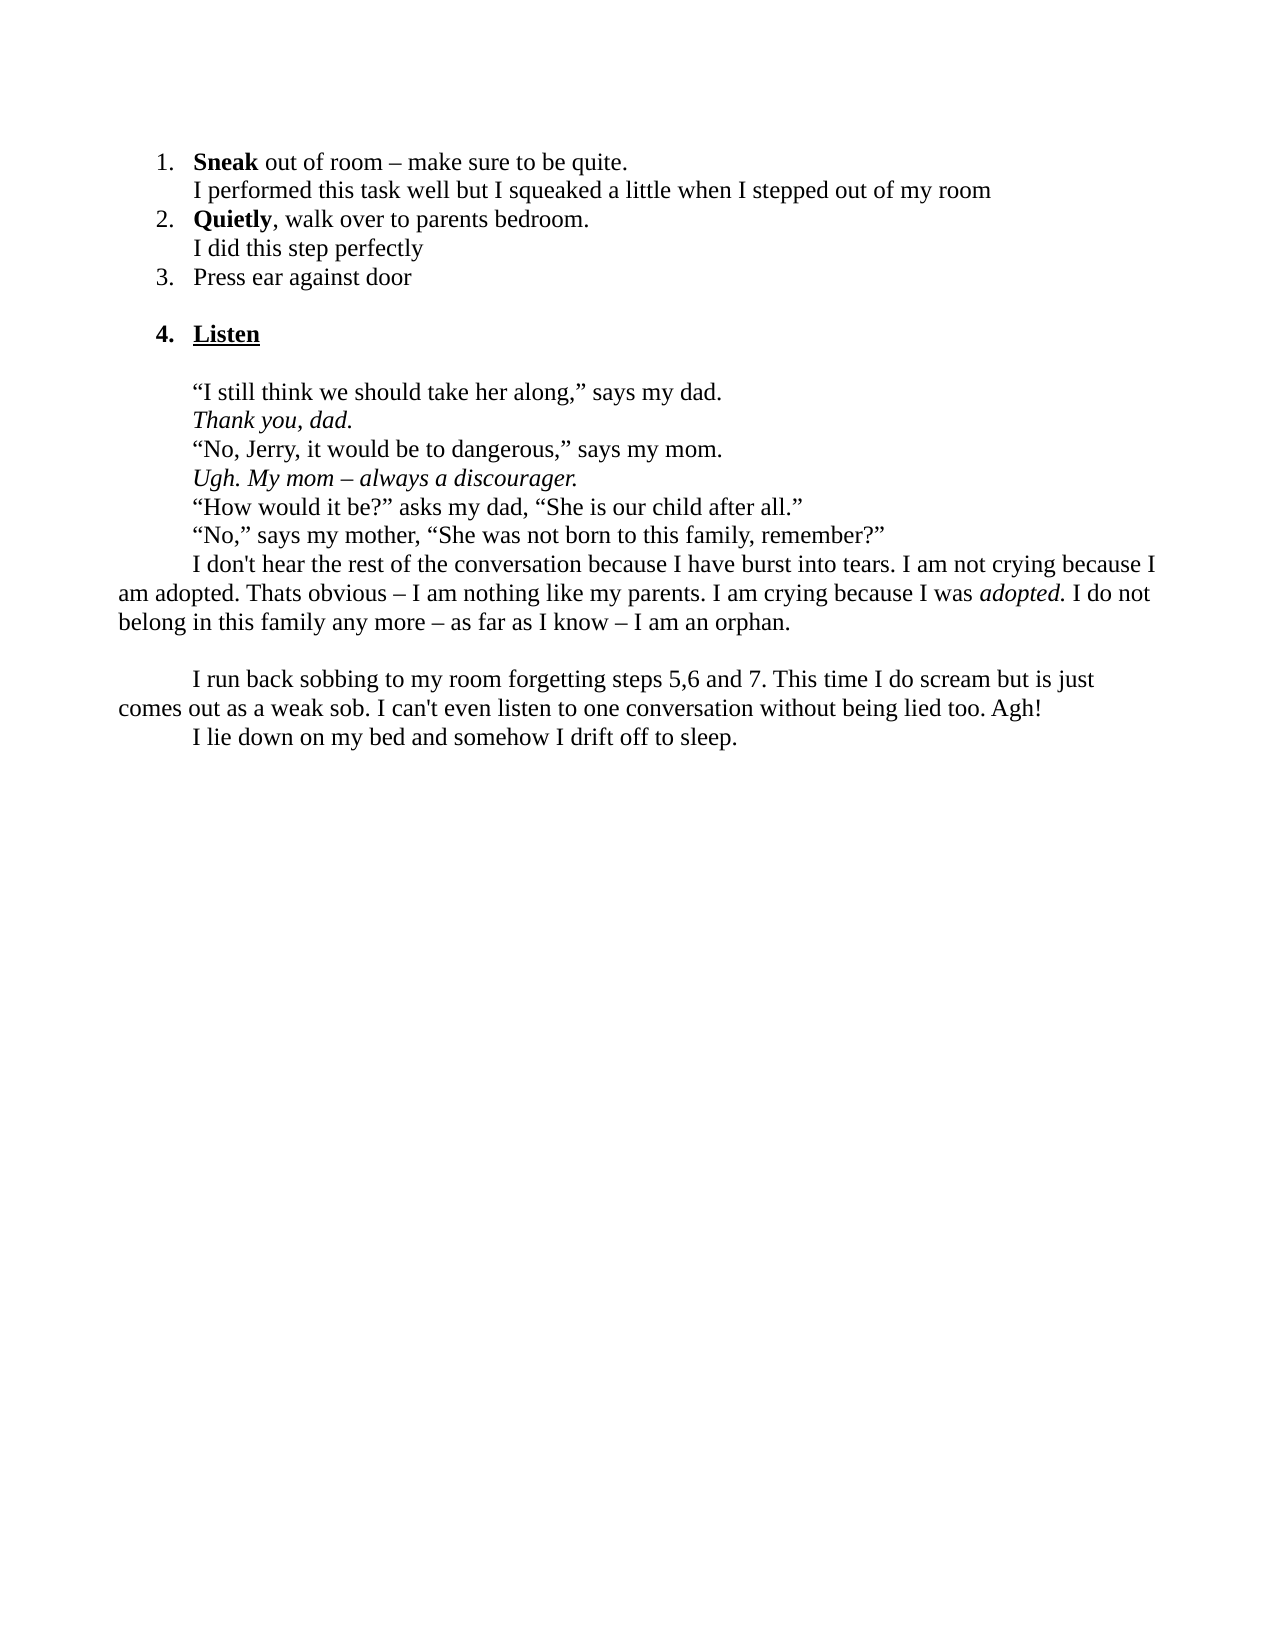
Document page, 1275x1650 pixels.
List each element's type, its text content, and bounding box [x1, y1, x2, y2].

list Sneak out of room – make sure to be quite. [156, 147, 1157, 176]
list Quietly, walk over to parents bedroom. [156, 204, 1157, 233]
list I did this step perfectly [156, 233, 1157, 262]
text “I still think we should take her along,” says my dad. [118, 377, 1157, 406]
text “How would it be?” asks my dad, “She is our child after all.” [118, 492, 1157, 521]
text Thank you, dad. [118, 406, 1157, 434]
text “No, Jerry, it would be to dangerous,” says my mom. [118, 434, 1157, 463]
text I run back sobbing to my room forgetting steps 5,6 and 7. This time I do scream but is just comes out as a weak sob. I can't even listen to one conversation without being lied too. Agh! [118, 664, 1157, 722]
list Press ear against door [156, 262, 1157, 291]
text Ugh. My mom – always a discourager. [118, 463, 1157, 492]
list I performed this task well but I squeaked a little when I stepped out of my room [156, 176, 1157, 204]
text I lie down on my bed and somehow I drift off to sleep. [118, 722, 1157, 751]
list Listen [156, 319, 1157, 348]
text “No,” says my mother, “She was not born to this family, remember?” [118, 521, 1157, 549]
text I don't hear the rest of the conversation because I have burst into tears. I am not crying because I am adopted. Thats obvious – I am nothing like my parents. I am crying because I was adopted. I do not belong in this family any more – as far as I know – I am an orphan. [118, 549, 1157, 636]
